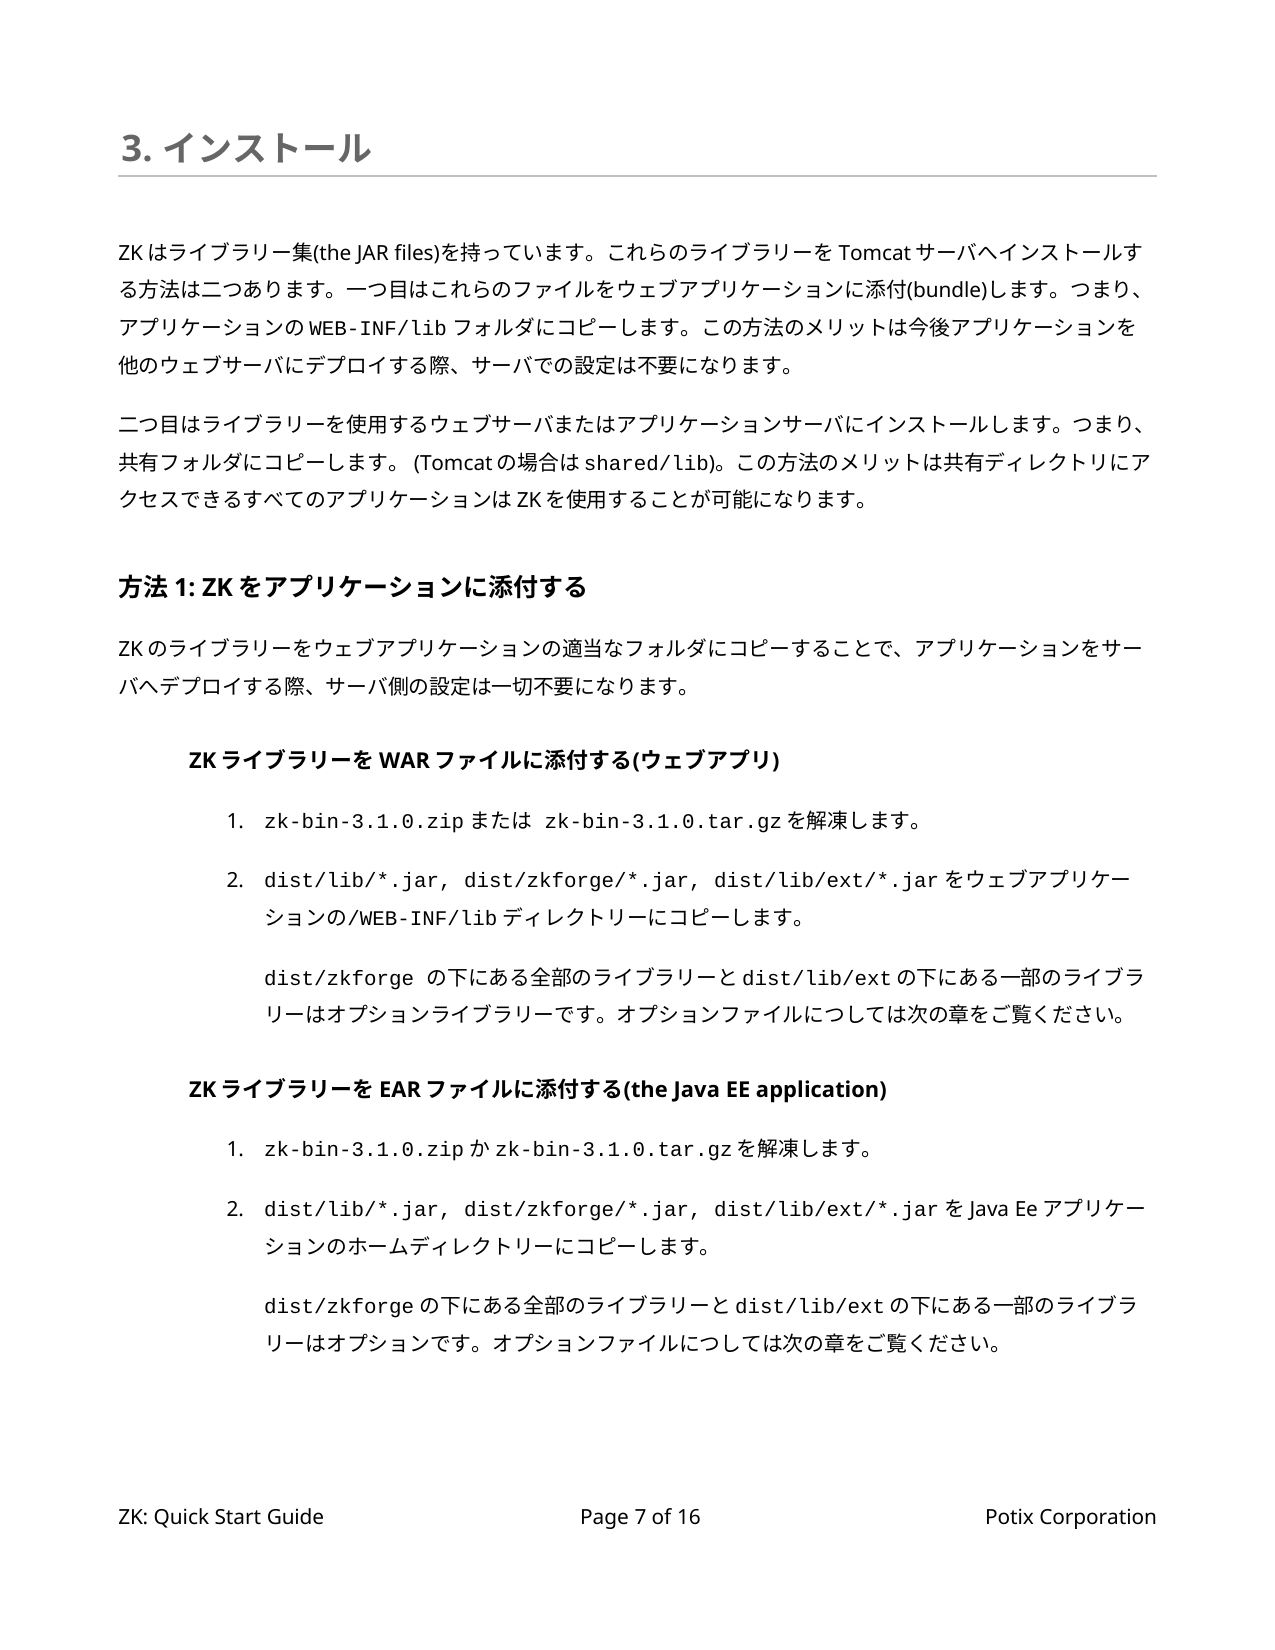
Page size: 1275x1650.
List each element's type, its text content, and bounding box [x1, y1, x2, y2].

subtitle 方法 1: ZKをアプリケーションに添付する [118, 567, 1157, 603]
subtitle ZKライブラリーをWARファイルに添付する(ウェブアプリ) [189, 743, 1157, 775]
list dist/zkforge の下にある全部のライブラリーとdist/lib/extの下にある一部のライブラリーはオプションライブラリーです。オプションファイルにつしては次の章をご覧ください。 [226, 961, 1157, 1029]
list dist/zkforge の下にある全部のライブラリーとdist/lib/extの下にある一部のライブラリーはオプションです。オプションファイルにつしては次の章をご覧ください。 [226, 1290, 1157, 1357]
list dist/lib/*.jar, dist/zkforge/*.jar, dist/lib/ext/*.jar をJava Eeアプリケーションのホームディレクトリーにコピーします。 [226, 1193, 1157, 1260]
list dist/lib/*.jar, dist/zkforge/*.jar, dist/lib/ext/*.jar をウェブアプリケーションの/WEB-INF/lib ディレクトリーにコピーします。 [226, 864, 1157, 932]
text ZKのライブラリーをウェブアプリケーションの適当なフォルダにコピーすることで、アプリケーションをサーバへデプロイする際、サーバ側の設定は一切不要になります。 [118, 633, 1157, 700]
text 二つ目はライブラリーを使用するウェブサーバまたはアプリケーションサーバにインストールします。つまり、共有フォルダにコピーします。 (Tomcatの場合はshared/lib)。この方法のメリットは共有ディレクトリにアクセスできるすべてのアプリケーションはZKを使用することが可能になります。 [118, 409, 1157, 514]
subtitle 3. インストール [118, 118, 1157, 175]
list zk-bin-3.1.0.zip または zk-bin-3.1.0.tar.gzを解凍します。 [226, 804, 1157, 834]
subtitle ZKライブラリーをEARファイルに添付する(the Java EE application) [189, 1071, 1157, 1103]
text ZKはライブラリー集(the JAR files)を持っています。これらのライブラリーをTomcatサーバへインストールする方法は二つあります。一つ目はこれらのファイルをウェブアプリケーションに添付(bundle)します。つまり、アプリケーションのWEB-INF/lib フォルダにコピーします。この方法のメリットは今後アプリケーションを他のウェブサーバにデプロイする際、サーバでの設定は不要になります。 [118, 236, 1157, 379]
list zk-bin-3.1.0.zip か zk-bin-3.1.0.tar.gzを解凍します。 [226, 1133, 1157, 1163]
